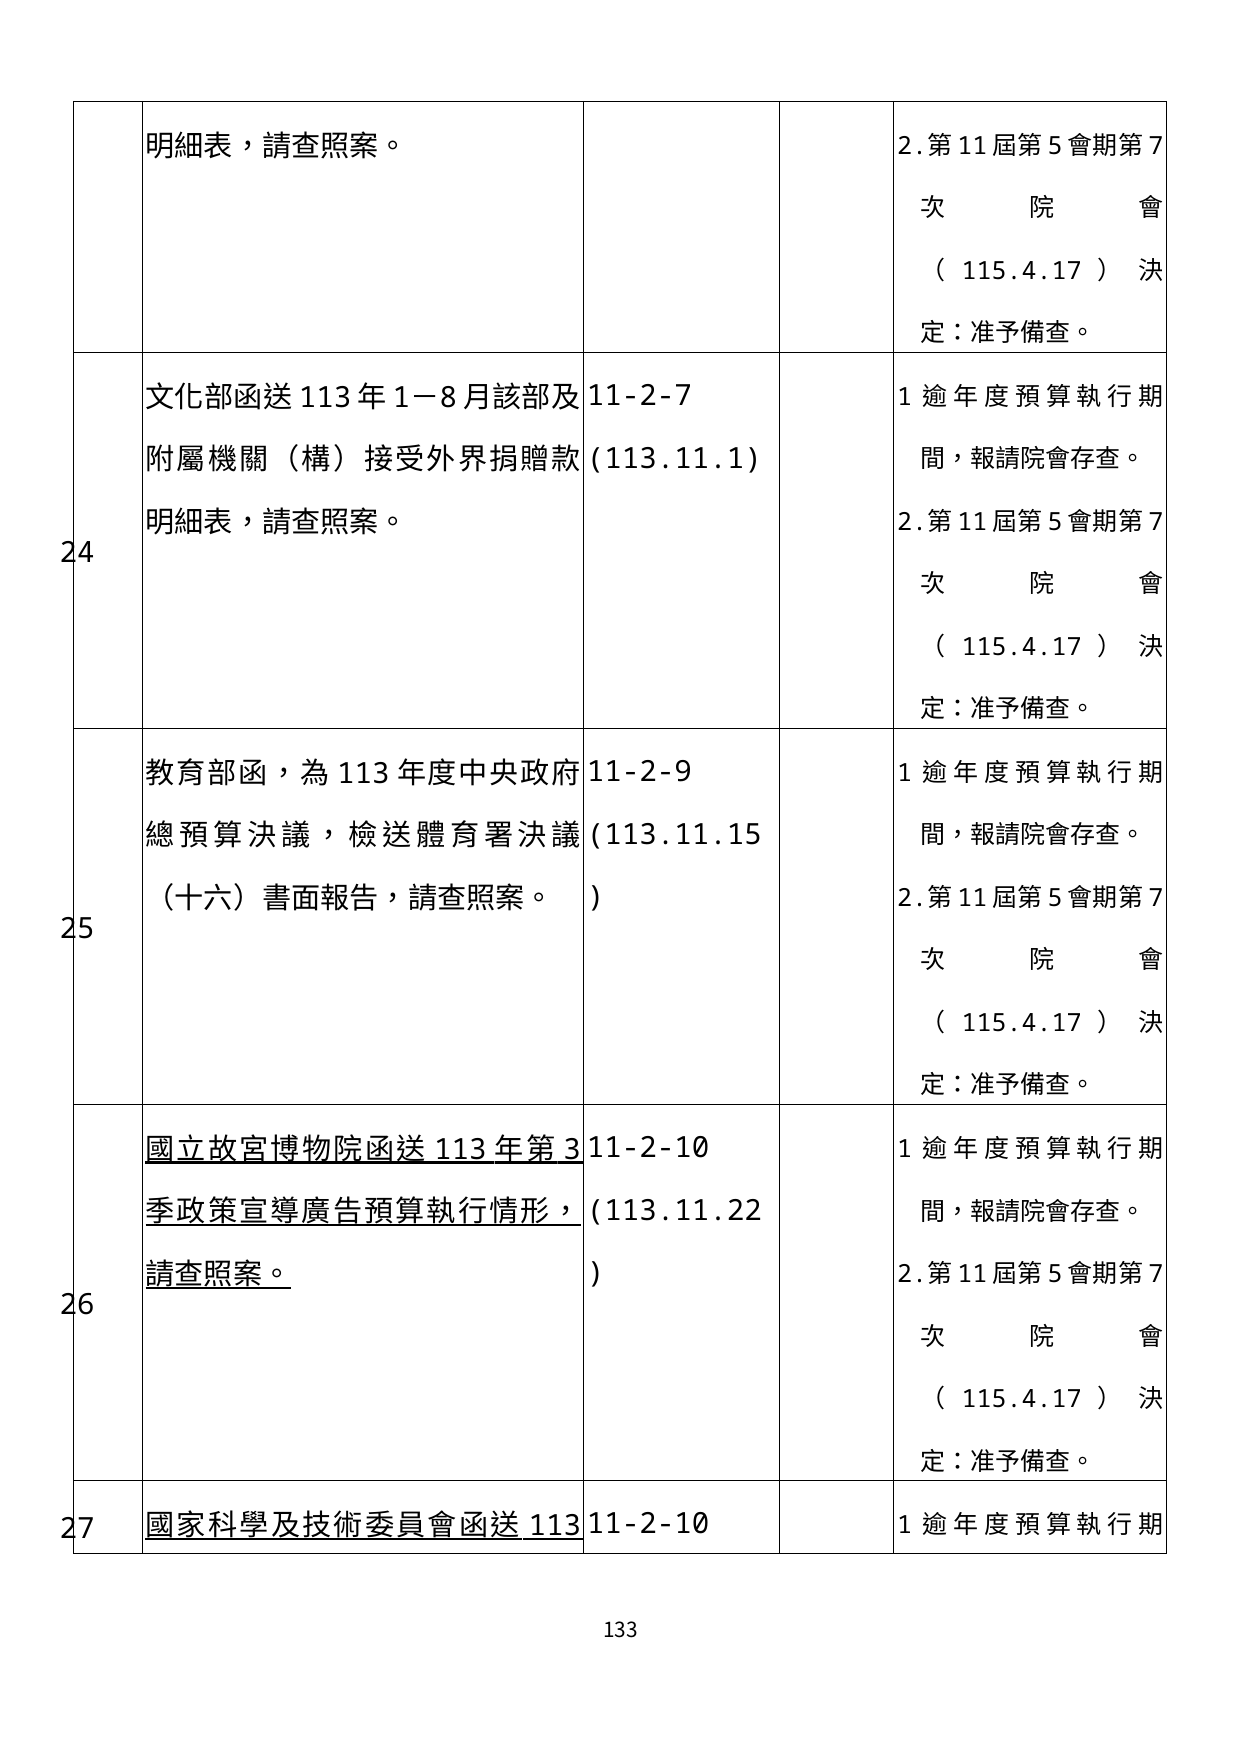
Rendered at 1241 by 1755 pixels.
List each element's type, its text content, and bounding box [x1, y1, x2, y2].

table_cell 1逾年度預算執行期 [894, 1481, 1166, 1553]
table_cell 1逾年度預算執行期間，報請院會存查。 2.第11屆第5會期第7次院會（115.4.17）決定：准予備查。 [894, 729, 1166, 1104]
table_cell [780, 353, 893, 728]
table_cell 教育部函，為113年度中央政府總預算決議，檢送體育署決議（十六）書面報告，請查照案。 [143, 729, 583, 1104]
table_cell [74, 353, 142, 728]
table_cell 1逾年度預算執行期間，報請院會存查。 2.第11屆第5會期第7次院會（115.4.17）決定：准予備查。 [894, 1105, 1166, 1480]
table_cell [780, 1481, 893, 1553]
table_cell 1逾年度預算執行期間，報請院會存查。 2.第11屆第5會期第7次院會（115.4.17）決定：准予備查。 [894, 353, 1166, 728]
table_cell [780, 102, 893, 352]
table_cell [74, 1105, 142, 1480]
table_cell [74, 102, 142, 352]
table_cell 國立故宮博物院函送113年第3季政策宣導廣告預算執行情形，請查照案。 [143, 1105, 583, 1480]
table_cell 11-2-10 (113.11.22) [584, 1105, 779, 1480]
table_cell [584, 102, 779, 352]
table_cell [780, 1105, 893, 1480]
table_cell [74, 729, 142, 1104]
table_cell 國家科學及技術委員會函送113 [143, 1481, 583, 1553]
table_cell 文化部函送113年1－8月該部及附屬機關（構）接受外界捐贈款明細表，請查照案。 [143, 353, 583, 728]
table_cell [74, 1481, 142, 1553]
table_cell [780, 729, 893, 1104]
table_cell 11-2-10 [584, 1481, 779, 1553]
table_cell 2.第11屆第5會期第7次院會（115.4.17）決定：准予備查。 [894, 102, 1166, 352]
table_cell 明細表，請查照案。 [143, 102, 583, 352]
table_cell 11-2-9 (113.11.15) [584, 729, 779, 1104]
table_cell 11-2-7 (113.11.1) [584, 353, 779, 728]
